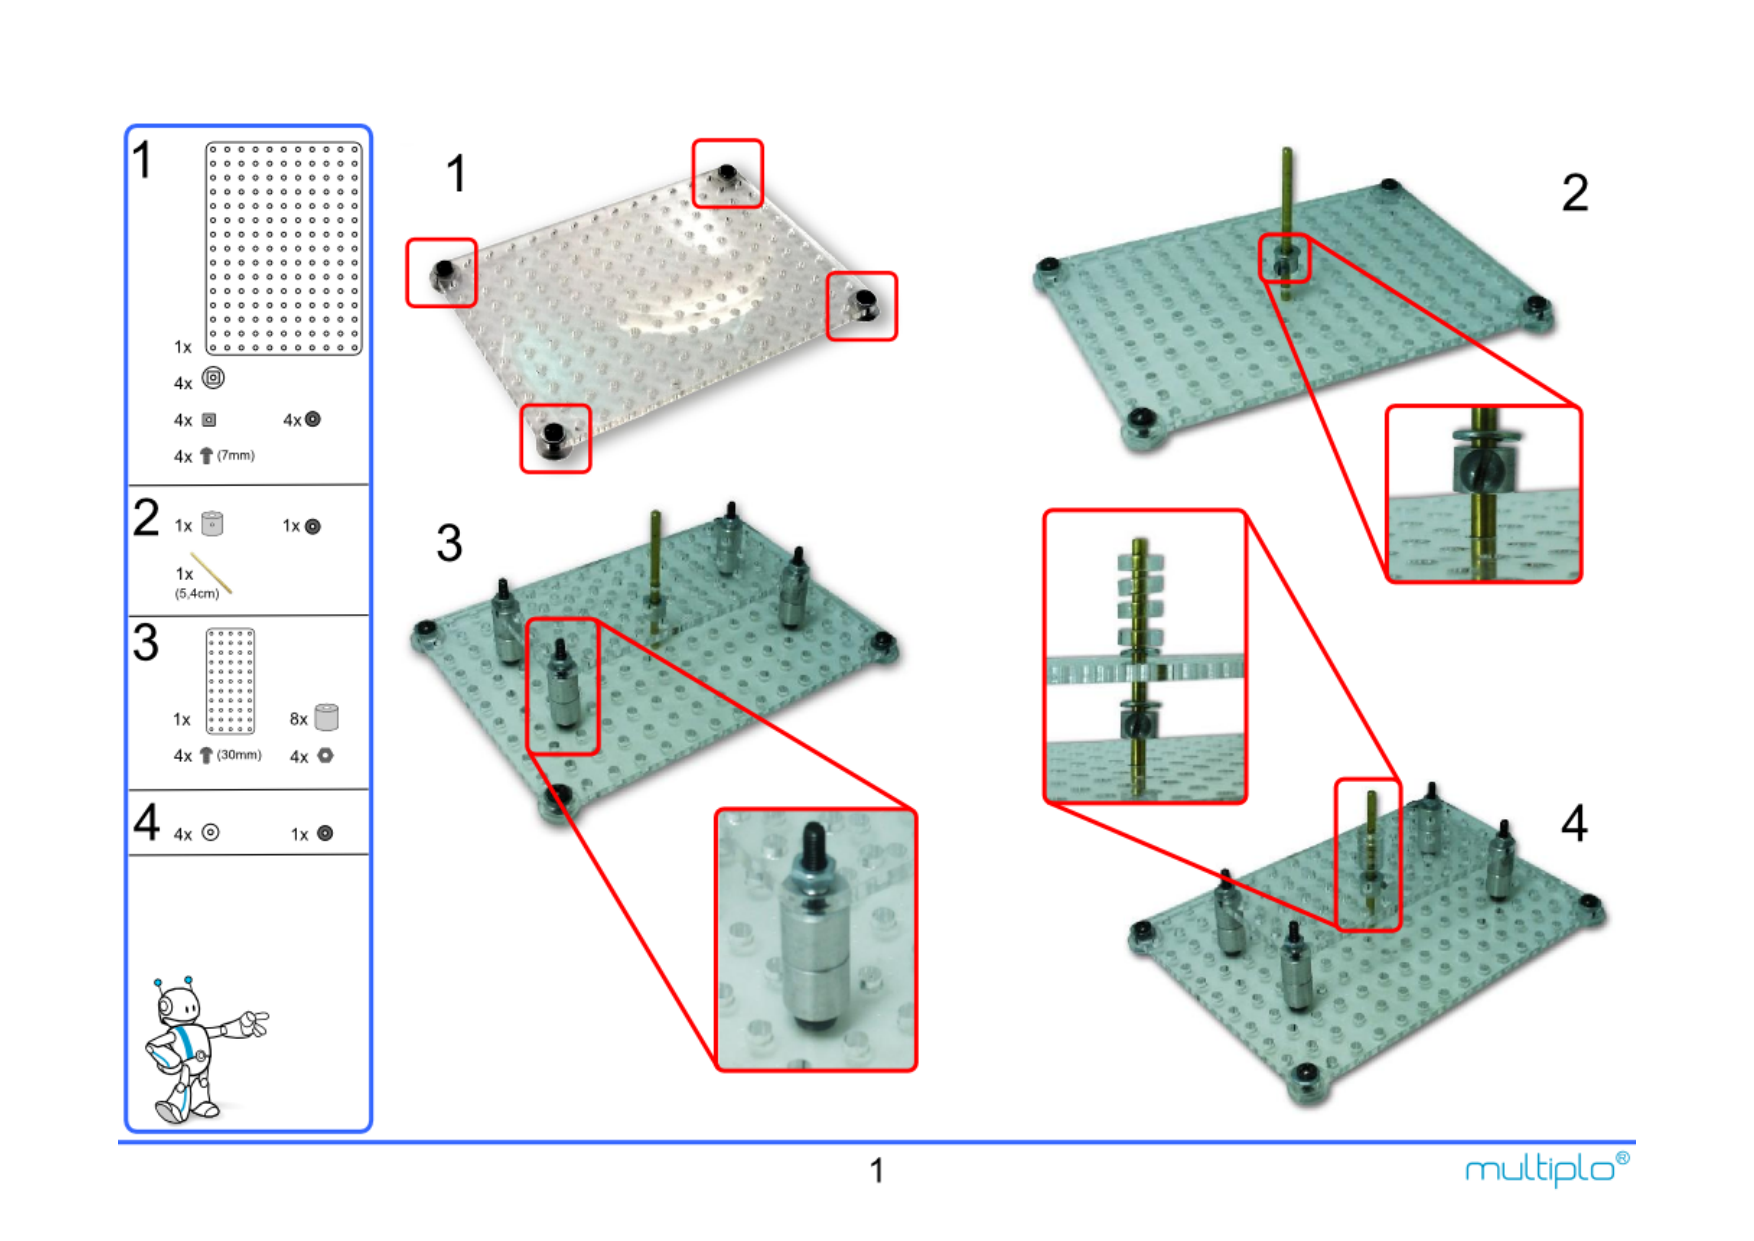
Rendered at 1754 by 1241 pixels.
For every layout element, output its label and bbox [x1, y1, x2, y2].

picture [118, 118, 1636, 1192]
